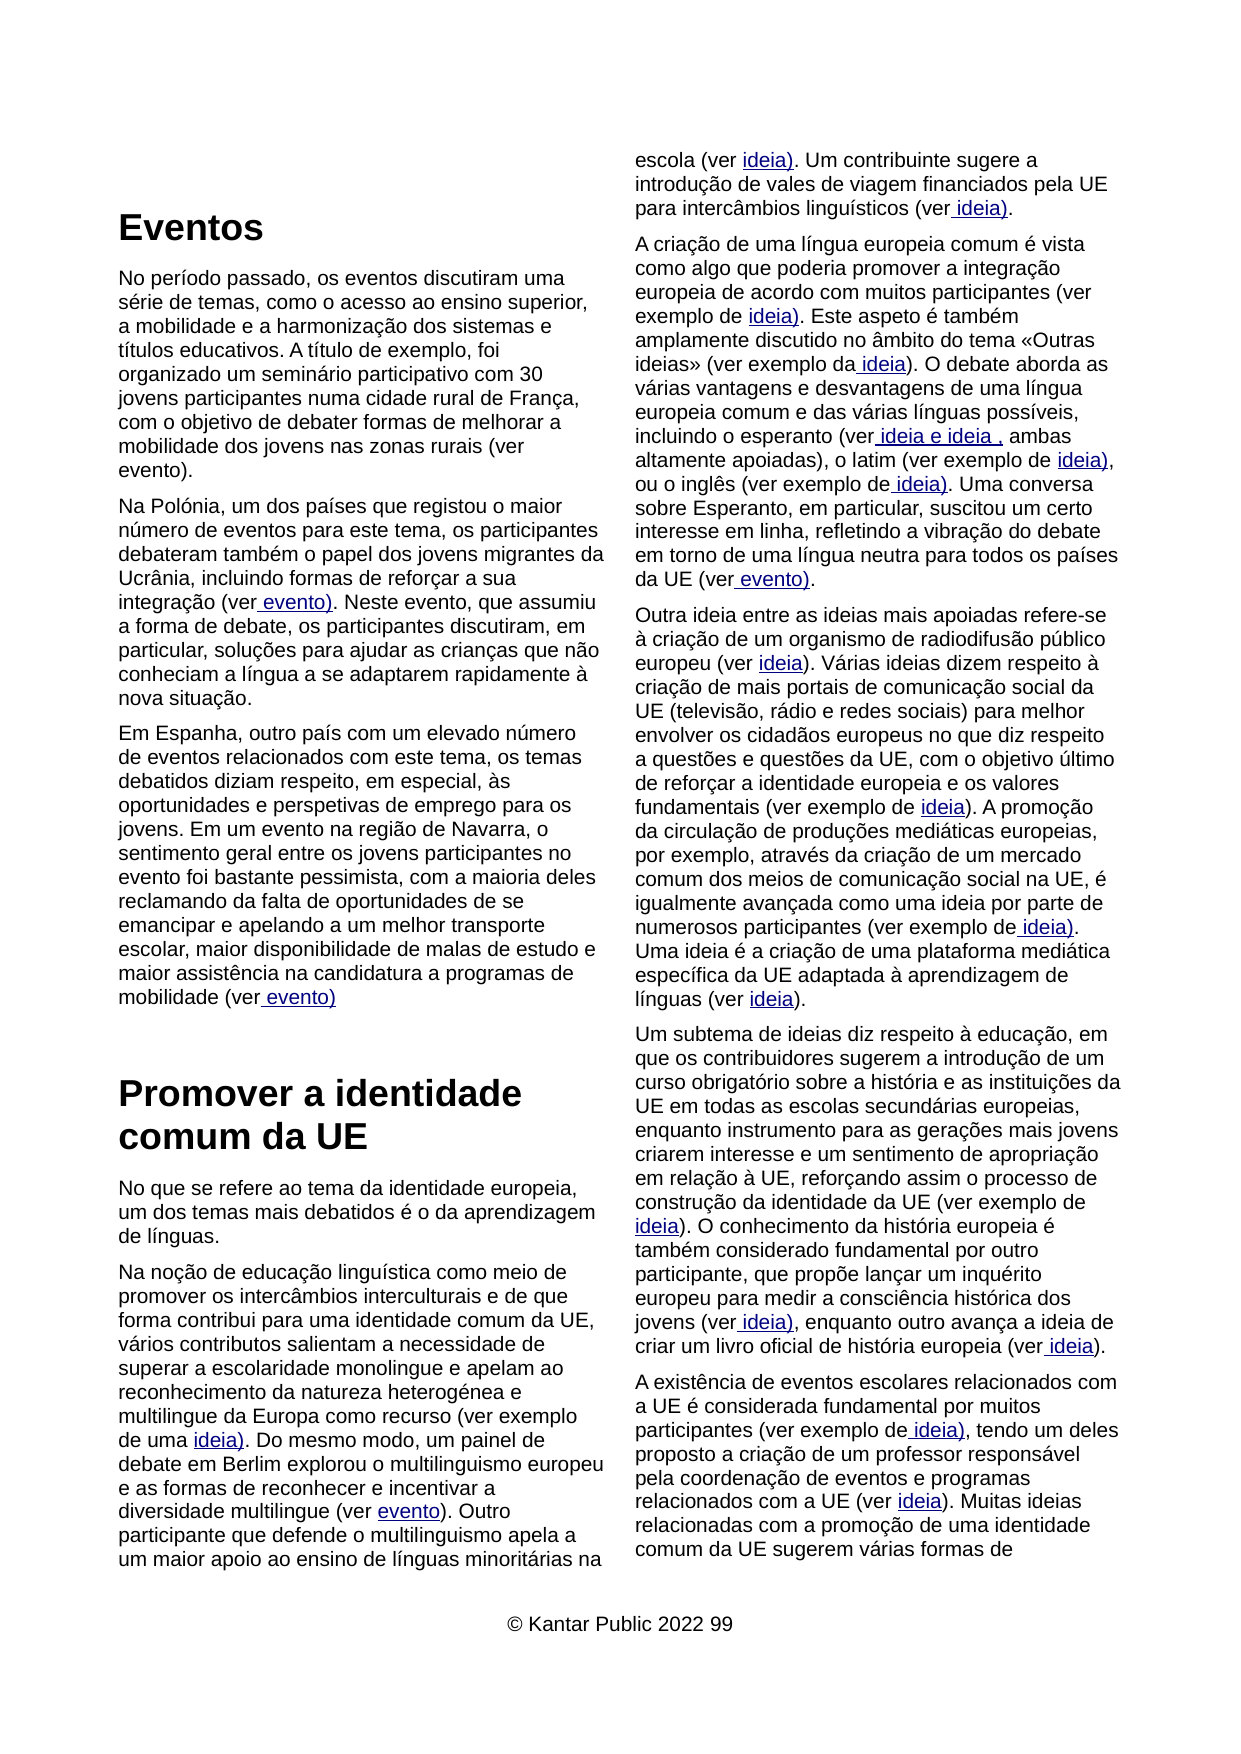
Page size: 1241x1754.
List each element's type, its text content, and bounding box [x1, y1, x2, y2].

text Em Espanha, outro país com um elevado número de eventos relacionados com este tema, os temas debatidos diziam respeito, em especial, às oportunidades e perspetivas de emprego para os jovens. Em um evento na região de Navarra, o sentimento geral entre os jovens participantes no evento foi bastante pessimista, com a maioria deles reclamando da falta de oportunidades de se emancipar e apelando a um melhor transporte escolar, maior disponibilidade de malas de estudo e maior assistência na candidatura a programas de mobilidade (ver evento) [118, 721, 605, 1009]
text Na Polónia, um dos países que registou o maior número de eventos para este tema, os participantes debateram também o papel dos jovens migrantes da Ucrânia, incluindo formas de reforçar a sua integração (ver evento). Neste evento, que assumiu a forma de debate, os participantes discutiram, em particular, soluções para ajudar as crianças que não conheciam a língua a se adaptarem rapidamente à nova situação. [118, 494, 605, 709]
subtitle Eventos [118, 205, 605, 248]
text Outra ideia entre as ideias mais apoiadas refere-se à criação de um organismo de radiodifusão público europeu (ver ideia). Várias ideias dizem respeito à criação de mais portais de comunicação social da UE (televisão, rádio e redes sociais) para melhor envolver os cidadãos europeus no que diz respeito a questões e questões da UE, com o objetivo último de reforçar a identidade europeia e os valores fundamentais (ver exemplo de ideia). A promoção da circulação de produções mediáticas europeias, por exemplo, através da criação de um mercado comum dos meios de comunicação social na UE, é igualmente avançada como uma ideia por parte de numerosos participantes (ver exemplo de ideia). Uma ideia é a criação de uma plataforma mediática específica da UE adaptada à aprendizagem de línguas (ver ideia). [635, 603, 1122, 1010]
text No que se refere ao tema da identidade europeia, um dos temas mais debatidos é o da aprendizagem de línguas. [118, 1176, 605, 1248]
text No período passado, os eventos discutiram uma série de temas, como o acesso ao ensino superior, a mobilidade e a harmonização dos sistemas e títulos educativos. A título de exemplo, foi organizado um seminário participativo com 30 jovens participantes numa cidade rural de França, com o objetivo de debater formas de melhorar a mobilidade dos jovens nas zonas rurais (ver evento). [118, 266, 605, 482]
text Na noção de educação linguística como meio de promover os intercâmbios interculturais e de que forma contribui para uma identidade comum da UE, vários contributos salientam a necessidade de superar a escolaridade monolingue e apelam ao reconhecimento da natureza heterogénea e multilingue da Europa como recurso (ver exemplo de uma ideia). Do mesmo modo, um painel de debate em Berlim explorou o multilinguismo europeu e as formas de reconhecer e incentivar a diversidade multilingue (ver evento). Outro participante que defende o multilinguismo apela a um maior apoio ao ensino de línguas minoritárias na [118, 1260, 605, 1571]
text A existência de eventos escolares relacionados com a UE é considerada fundamental por muitos participantes (ver exemplo de ideia), tendo um deles proposto a criação de um professor responsável pela coordenação de eventos e programas relacionados com a UE (ver ideia). Muitas ideias relacionadas com a promoção de uma identidade comum da UE sugerem várias formas de [635, 1369, 1122, 1561]
text Um subtema de ideias diz respeito à educação, em que os contribuidores sugerem a introdução de um curso obrigatório sobre a história e as instituições da UE em todas as escolas secundárias europeias, enquanto instrumento para as gerações mais jovens criarem interesse e um sentimento de apropriação em relação à UE, reforçando assim o processo de construção da identidade da UE (ver exemplo de ideia). O conhecimento da história europeia é também considerado fundamental por outro participante, que propõe lançar um inquérito europeu para medir a consciência histórica dos jovens (ver ideia), enquanto outro avança a ideia de criar um livro oficial de história europeia (ver ideia). [635, 1022, 1122, 1358]
text escola (ver ideia). Um contribuinte sugere a introdução de vales de viagem financiados pela UE para intercâmbios linguísticos (ver ideia). [635, 148, 1122, 220]
text A criação de uma língua europeia comum é vista como algo que poderia promover a integração europeia de acordo com muitos participantes (ver exemplo de ideia). Este aspeto é também amplamente discutido no âmbito do tema «Outras ideias» (ver exemplo da ideia). O debate aborda as várias vantagens e desvantagens de uma língua europeia comum e das várias línguas possíveis, incluindo o esperanto (ver ideia e ideia , ambas altamente apoiadas), o latim (ver exemplo de ideia), ou o inglês (ver exemplo de ideia). Uma conversa sobre Esperanto, em particular, suscitou um certo interesse em linha, refletindo a vibração do debate em torno de uma língua neutra para todos os países da UE (ver evento). [635, 232, 1122, 591]
subtitle Promover a identidade comum da UE [118, 1071, 605, 1158]
